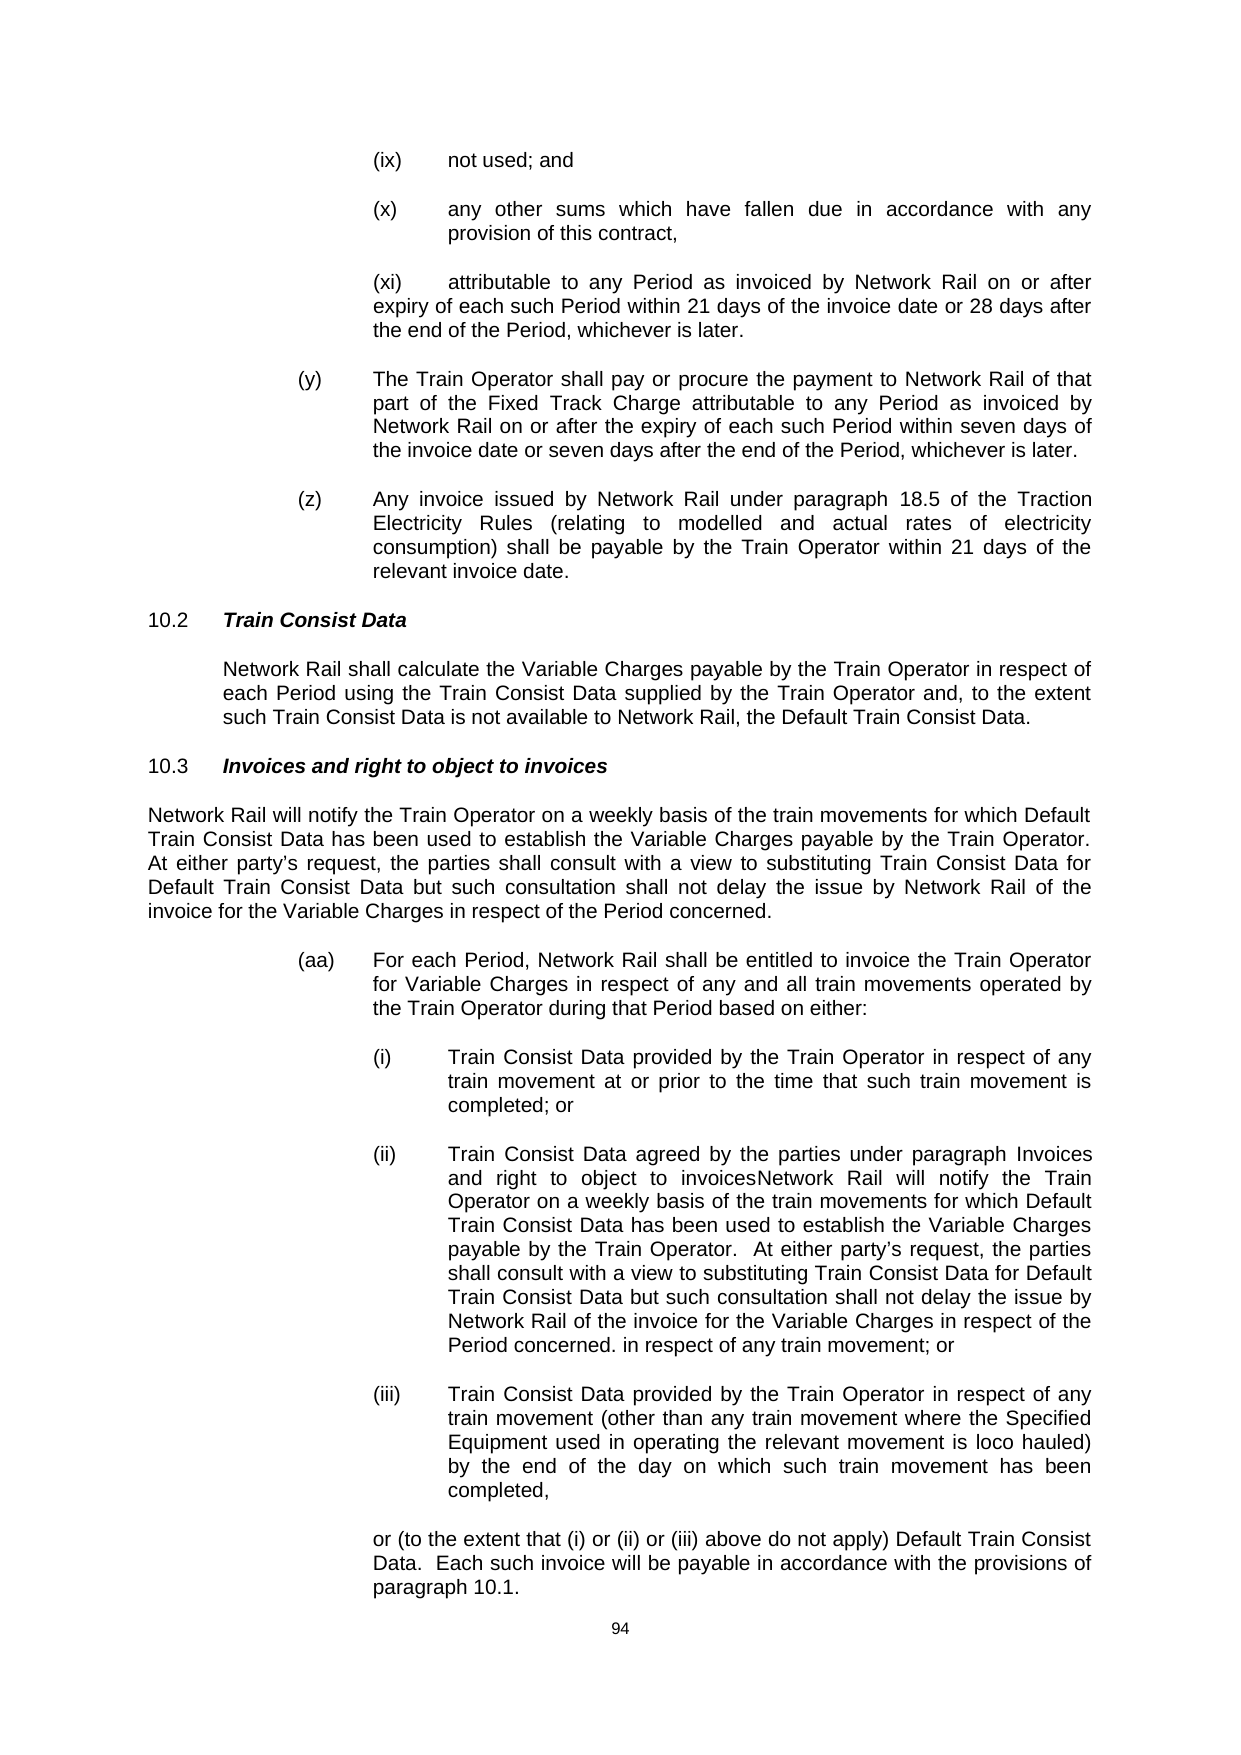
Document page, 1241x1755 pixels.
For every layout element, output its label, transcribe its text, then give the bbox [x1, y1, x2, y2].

subtitle The Train Operator shall pay or procure the payment to Network Rail of that part of the Fixed Track Charge attributable to any Period as invoiced by Network Rail on or after the expiry of each such Period within seven days of the invoice date or seven days after the end of the Period, whichever is later. [298, 366, 1093, 462]
text Network Rail shall calculate the Variable Charges payable by the Train Operator in respect of each Period using the Train Consist Data supplied by the Train Operator and, to the extent such Train Consist Data is not available to Network Rail, the Default Train Consist Data. [223, 657, 1093, 729]
subtitle not used; and [373, 148, 1093, 172]
subtitle Network Rail will notify the Train Operator on a weekly basis of the train movements for which Default Train Consist Data has been used to establish the Variable Charges payable by the Train Operator. At either party’s request, the parties shall consult with a view to substituting Train Consist Data for Default Train Consist Data but such consultation shall not delay the issue by Network Rail of the invoice for the Variable Charges in respect of the Period concerned. [148, 803, 1093, 923]
subtitle attributable to any Period as invoiced by Network Rail on or after expiry of each such Period within 21 days of the invoice date or 28 days after the end of the Period, whichever is later. [373, 269, 1093, 341]
list Train Consist Data [148, 608, 1093, 632]
subtitle Train Consist Data provided by the Train Operator in respect of any train movement (other than any train movement where the Specified Equipment used in operating the relevant movement is loco hauled) by the end of the day on which such train movement has been completed, [373, 1382, 1093, 1502]
subtitle Train Consist Data agreed by the parties under paragraph 10.3(a) in respect of any train movement; or [373, 1141, 1093, 1357]
list Invoices and right to object to invoices [148, 754, 1093, 778]
text or (to the extent that (i) or (ii) or (iii) above do not apply) Default Train Consist Data. Each such invoice will be payable in accordance with the provisions of paragraph 10.1. [373, 1527, 1093, 1599]
subtitle Train Consist Data provided by the Train Operator in respect of any train movement at or prior to the time that such train movement is completed; or [373, 1044, 1093, 1116]
subtitle any other sums which have fallen due in accordance with any provision of this contract, [373, 197, 1093, 244]
subtitle For each Period, Network Rail shall be entitled to invoice the Train Operator for Variable Charges in respect of any and all train movements operated by the Train Operator during that Period based on either: [298, 948, 1093, 1019]
subtitle Any invoice issued by Network Rail under paragraph 18.5 of the Traction Electricity Rules (relating to modelled and actual rates of electricity consumption) shall be payable by the Train Operator within 21 days of the relevant invoice date. [298, 487, 1093, 583]
